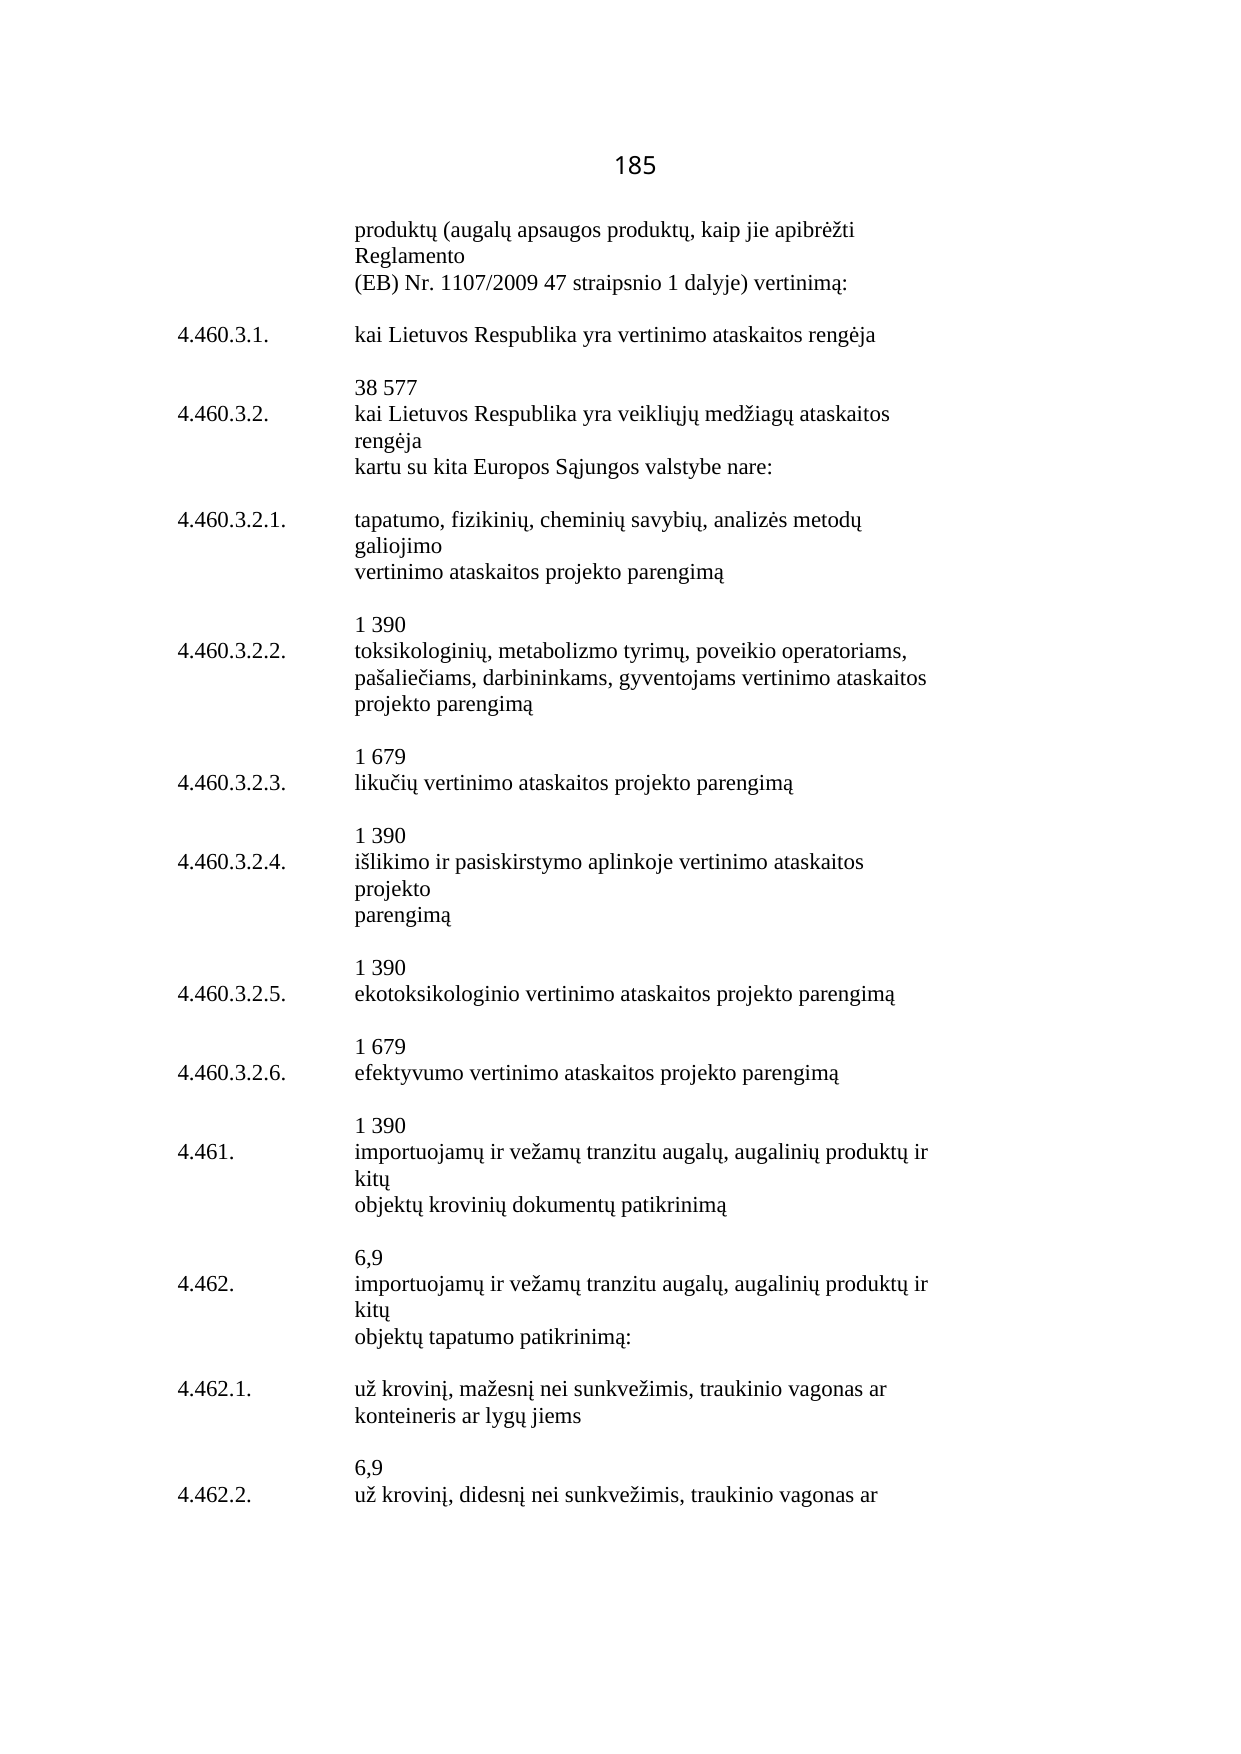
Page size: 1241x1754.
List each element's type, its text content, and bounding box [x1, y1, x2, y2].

text 4.460.3.1. kai Lietuvos Respublika yra vertinimo ataskaitos rengėja 38 577 [177, 321, 945, 400]
text 4.461. importuojamų ir vežamų tranzitu augalų, augalinių produktų ir kitų [177, 1138, 945, 1191]
text kartu su kita Europos Sąjungos valstybe nare: [354, 453, 945, 506]
text 4.460.3.2.4. išlikimo ir pasiskirstymo aplinkoje vertinimo ataskaitos projekto [177, 848, 945, 901]
text projekto parengimą 1 679 [354, 690, 945, 769]
text objektų tapatumo patikrinimą: [354, 1323, 945, 1375]
text vertinimo ataskaitos projekto parengimą 1 390 [354, 558, 945, 637]
text 4.462. importuojamų ir vežamų tranzitu augalų, augalinių produktų ir kitų [177, 1270, 945, 1323]
text objektų krovinių dokumentų patikrinimą 6,9 [354, 1191, 945, 1270]
text 4.460.3.2.2. toksikologinių, metabolizmo tyrimų, poveikio operatoriams, [177, 637, 945, 664]
text (EB) Nr. 1107/2009 47 straipsnio 1 dalyje) vertinimą: [354, 268, 945, 321]
text 4.460.3.2.5. ekotoksikologinio vertinimo ataskaitos projekto parengimą 1 679 [177, 980, 945, 1059]
text 4.462.1. už krovinį, mažesnį nei sunkvežimis, traukinio vagonas ar [177, 1375, 945, 1402]
text 4.462.2. už krovinį, didesnį nei sunkvežimis, traukinio vagonas ar [177, 1481, 945, 1507]
text pašaliečiams, darbininkams, gyventojams vertinimo ataskaitos [354, 664, 945, 690]
text 4.460.3.2.3. likučių vertinimo ataskaitos projekto parengimą 1 390 [177, 769, 945, 848]
text 4.460.3.2. kai Lietuvos Respublika yra veikliųjų medžiagų ataskaitos rengėja [177, 400, 945, 453]
text 4.460.3.2.6. efektyvumo vertinimo ataskaitos projekto parengimą 1 390 [177, 1059, 945, 1138]
text konteineris ar lygų jiems 6,9 [354, 1402, 945, 1481]
text produktų (augalų apsaugos produktų, kaip jie apibrėžti Reglamento [354, 216, 945, 268]
text parengimą 1 390 [354, 901, 945, 980]
text 4.460.3.2.1. tapatumo, fizikinių, cheminių savybių, analizės metodų galiojimo [177, 506, 945, 558]
